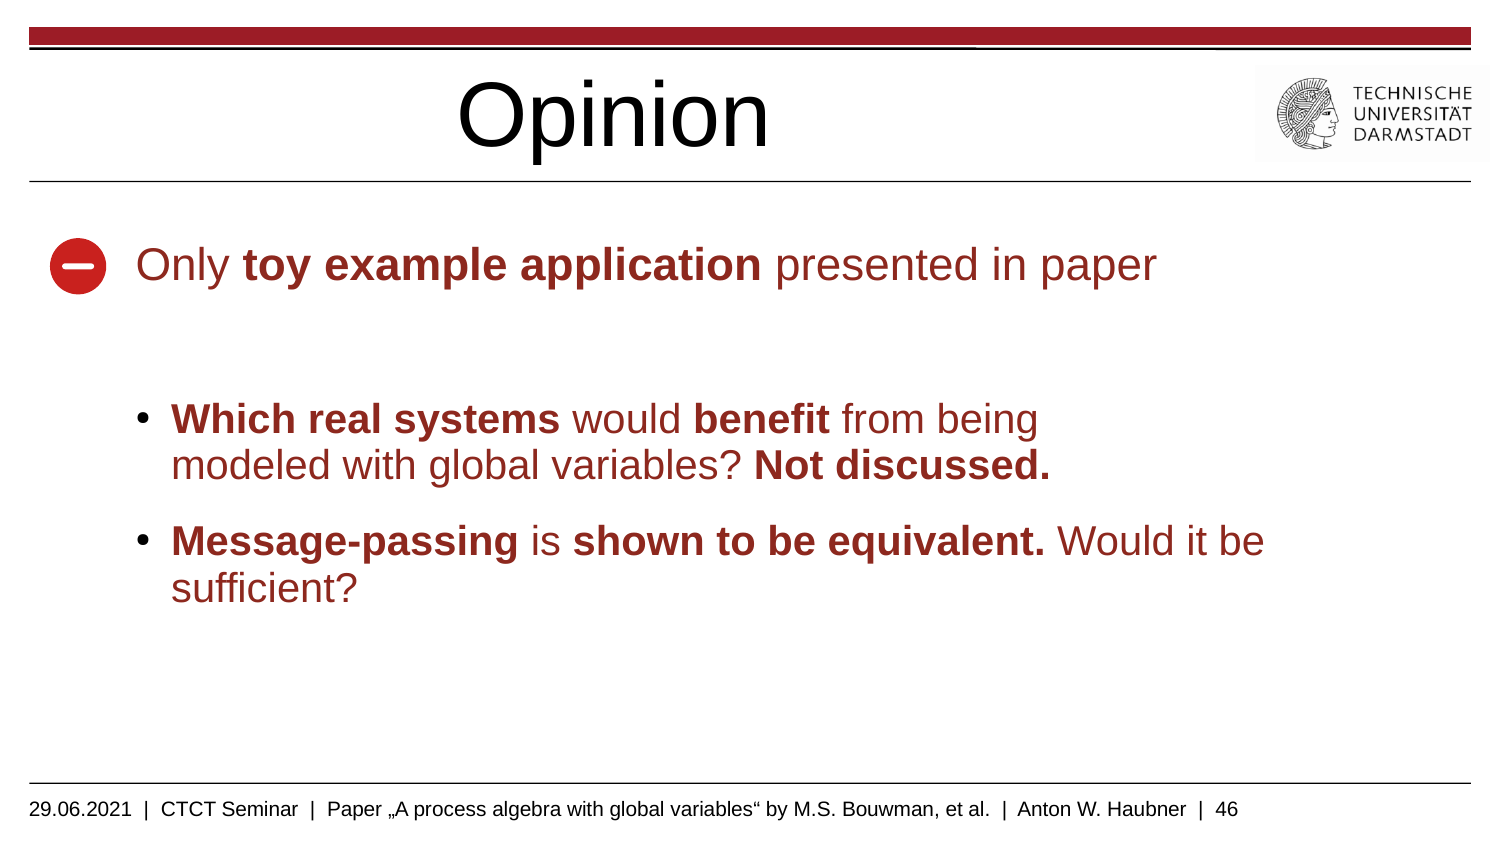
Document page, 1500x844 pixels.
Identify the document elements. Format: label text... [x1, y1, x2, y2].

picture [1255, 65, 1490, 162]
list Only toy example application presented in paper Which real systems would benefit from being modeled with global variables? Not discussed. Message-passing is shown to be equivalent. Would it be sufficient? [135, 238, 1307, 722]
text_box [49, 238, 107, 295]
title Opinion [29, 63, 1199, 167]
